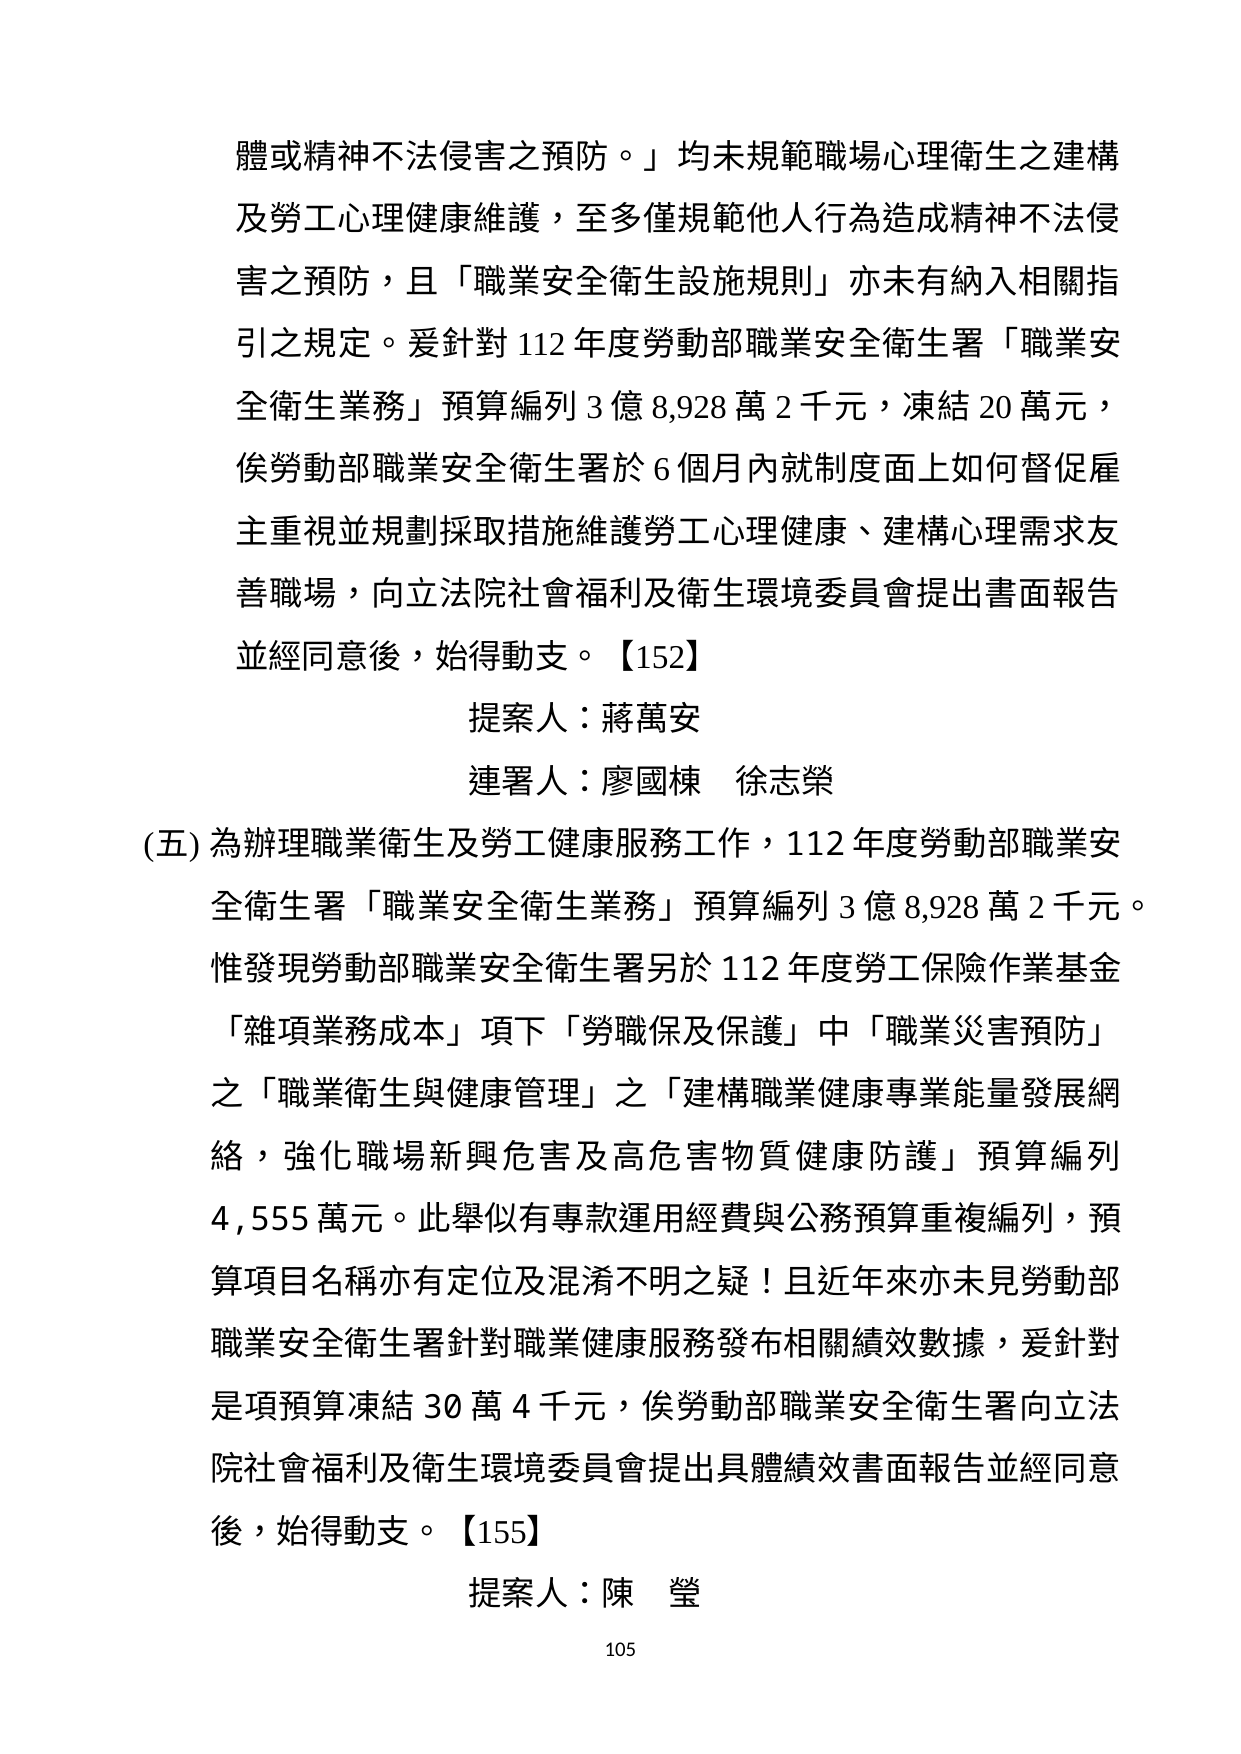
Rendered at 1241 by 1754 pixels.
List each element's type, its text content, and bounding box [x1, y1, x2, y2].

text 提案人：陳 瑩 [468, 1550, 1122, 1612]
text 提案人：蔣萬安 [468, 675, 1122, 737]
text 體或精神不法侵害之預防。」均未規範職場心理衛生之建構及勞工心理健康維護，至多僅規範他人行為造成精神不法侵害之預防，且「職業安全衛生設施規則」亦未有納入相關指引之規定。爰針對112年度勞動部職業安全衛生署「職業安全衛生業務」預算編列3億8,928萬2千元，凍結20萬元，俟勞動部職業安全衛生署於6個月內就制度面上如何督促雇主重視並規劃採取措施維護勞工心理健康、建構心理需求友善職場，向立法院社會福利及衛生環境委員會提出書面報告並經同意後，始得動支。【152】 [206, 112, 1122, 675]
text (五) 為辦理職業衛生及勞工健康服務工作，112年度勞動部職業安全衛生署「職業安全衛生業務」預算編列3億8,928萬2千元。惟發現勞動部職業安全衛生署另於112年度勞工保險作業基金「雜項業務成本」項下「勞職保及保護」中「職業災害預防」之「職業衛生與健康管理」之「建構職業健康專業能量發展網絡，強化職場新興危害及高危害物質健康防護」預算編列4,555萬元。此舉似有專款運用經費與公務預算重複編列，預算項目名稱亦有定位及混淆不明之疑！且近年來亦未見勞動部職業安全衛生署針對職業健康服務發布相關績效數據，爰針對是項預算凍結30萬4千元，俟勞動部職業安全衛生署向立法院社會福利及衛生環境委員會提出具體績效書面報告並經同意後，始得動支。【155】 [143, 800, 1122, 1550]
text 連署人：廖國棟 徐志榮 [468, 737, 1122, 800]
